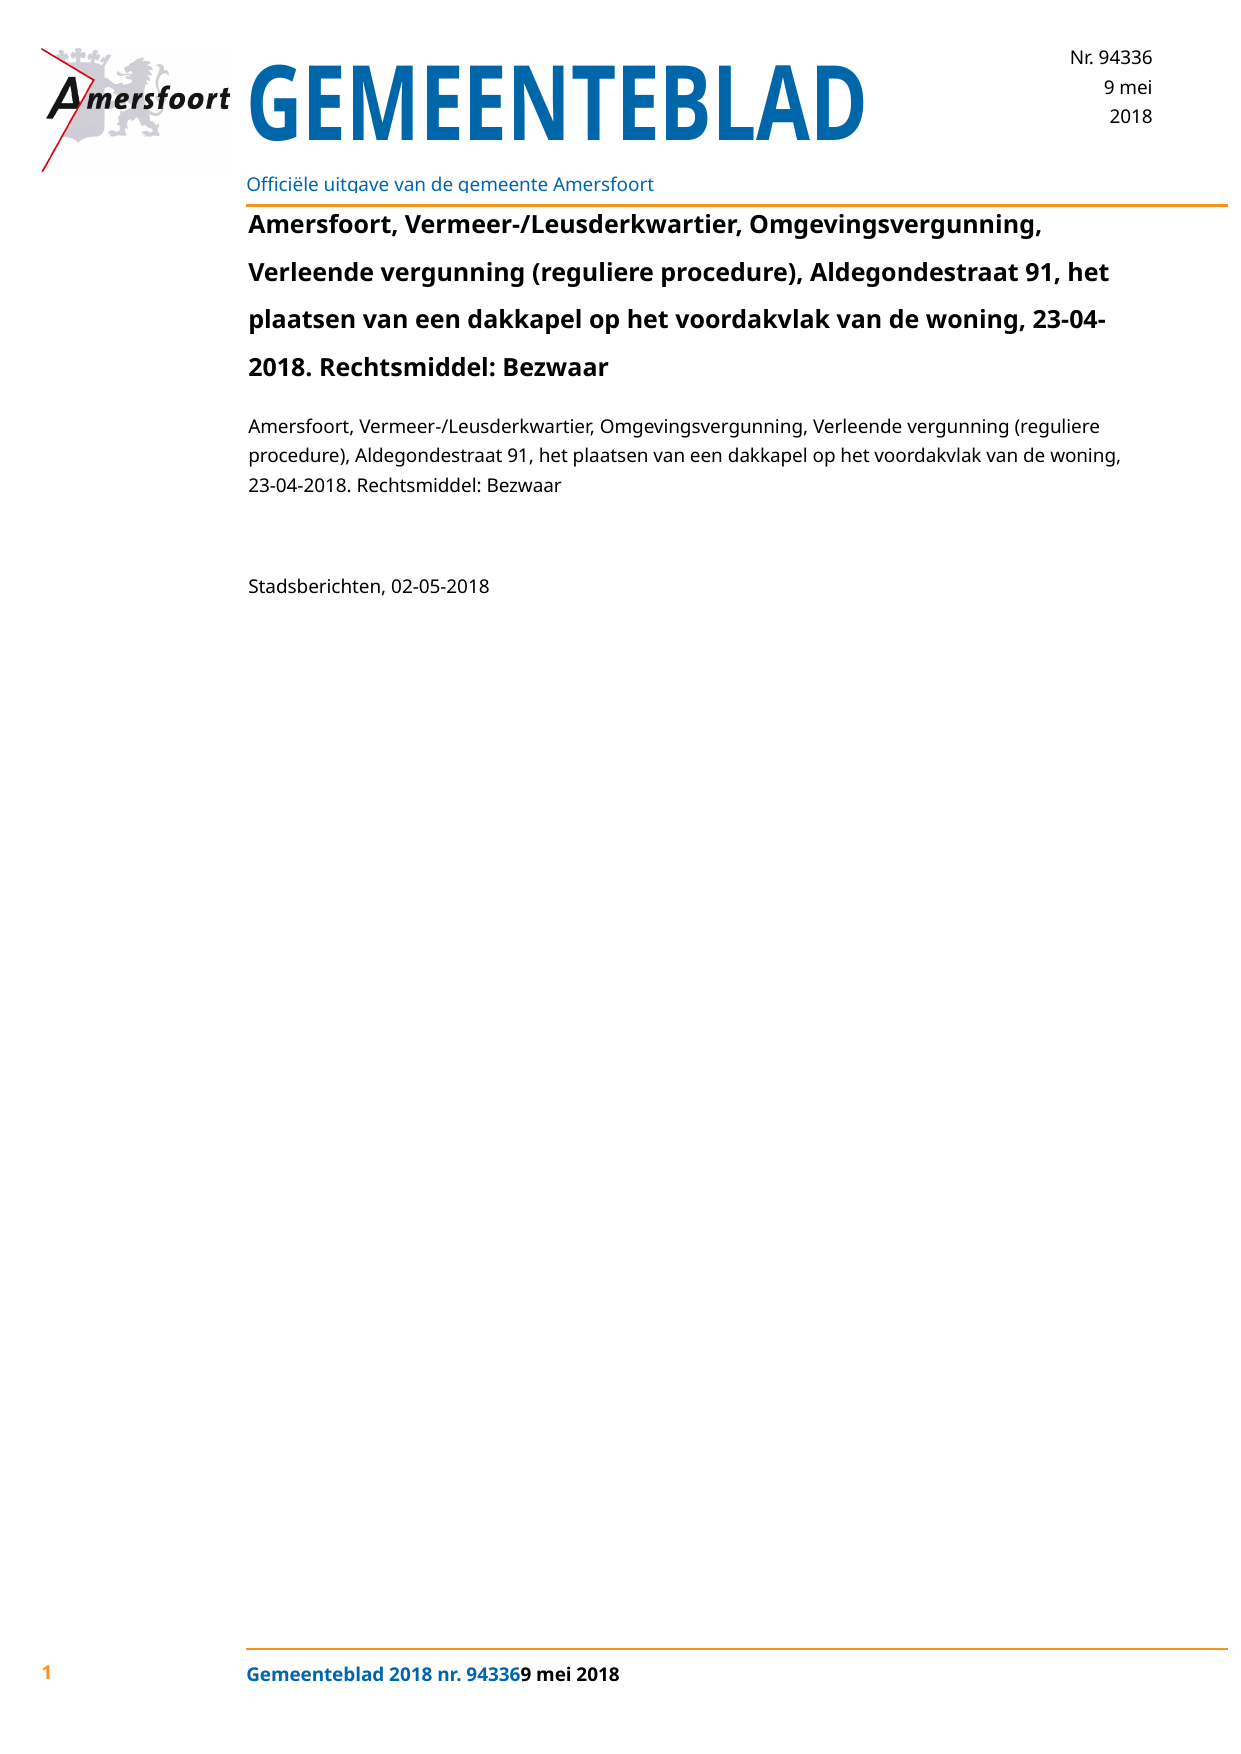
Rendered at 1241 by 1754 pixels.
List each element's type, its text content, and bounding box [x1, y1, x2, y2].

text Stadsberichten, 02-05-2018 [248, 573, 1152, 599]
text Amersfoort, Vermeer-/Leusderkwartier, Omgevingsvergunning, Verleende vergunning (reguliere procedure), Aldegondestraat 91, het plaatsen van een dakkapel op het voordakvlak van de woning, 23-04-2018. Rechtsmiddel: Bezwaar [248, 207, 1152, 384]
text Amersfoort, Vermeer-/Leusderkwartier, Omgevingsvergunning, Verleende vergunning (reguliere procedure), Aldegondestraat 91, het plaatsen van een dakkapel op het voordakvlak van de woning, 23-04-2018. Rechtsmiddel: Bezwaar [248, 413, 1152, 498]
picture [41, 47, 231, 172]
